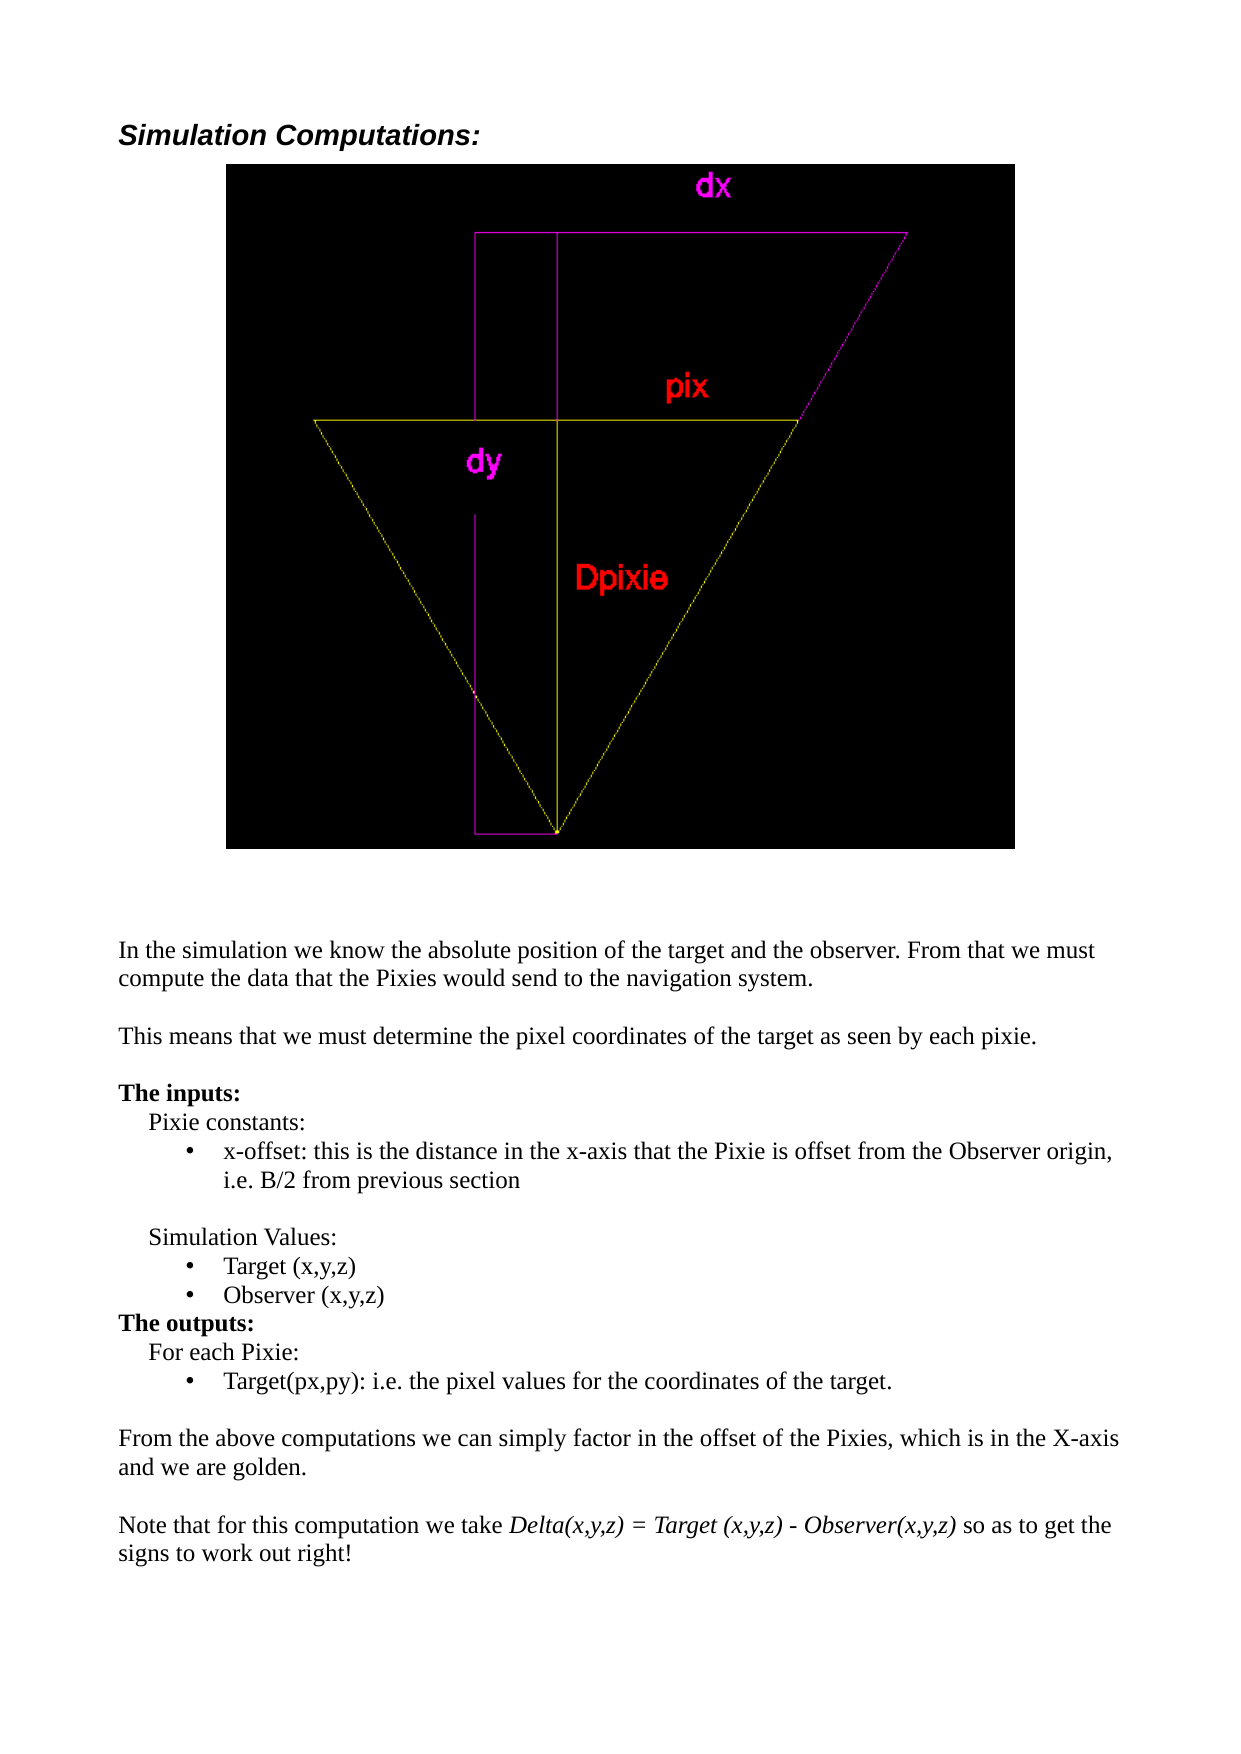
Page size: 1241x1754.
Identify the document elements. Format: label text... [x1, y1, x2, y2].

list Observer (x,y,z) [186, 1280, 1122, 1308]
text This means that we must determine the pixel coordinates of the target as seen by each pixie. [118, 1021, 1122, 1050]
text The inputs: [118, 1078, 1122, 1107]
text For each Pixie: [148, 1337, 1122, 1366]
text In the simulation we know the absolute position of the target and the observer. From that we must compute the data that the Pixies would send to the navigation system. [118, 935, 1122, 992]
text Simulation Values: [148, 1222, 1122, 1251]
text From the above computations we can simply factor in the offset of the Pixies, which is in the X-axis and we are golden. [118, 1423, 1122, 1481]
text Note that for this computation we take Delta(x,y,z) = Target (x,y,z) - Observer(x,y,z) so as to get the signs to work out right! [118, 1510, 1122, 1567]
text Pixie constants: [148, 1107, 1122, 1136]
list Target (x,y,z) [186, 1251, 1122, 1280]
list x-offset: this is the distance in the x-axis that the Pixie is offset from the Observer origin, i.e. B/2 from previous section [186, 1136, 1122, 1193]
picture [229, 167, 1011, 846]
text The outputs: [118, 1308, 1122, 1337]
list Target(px,py): i.e. the pixel values for the coordinates of the target. [186, 1366, 1122, 1395]
subtitle Simulation Computations: [118, 118, 1122, 152]
